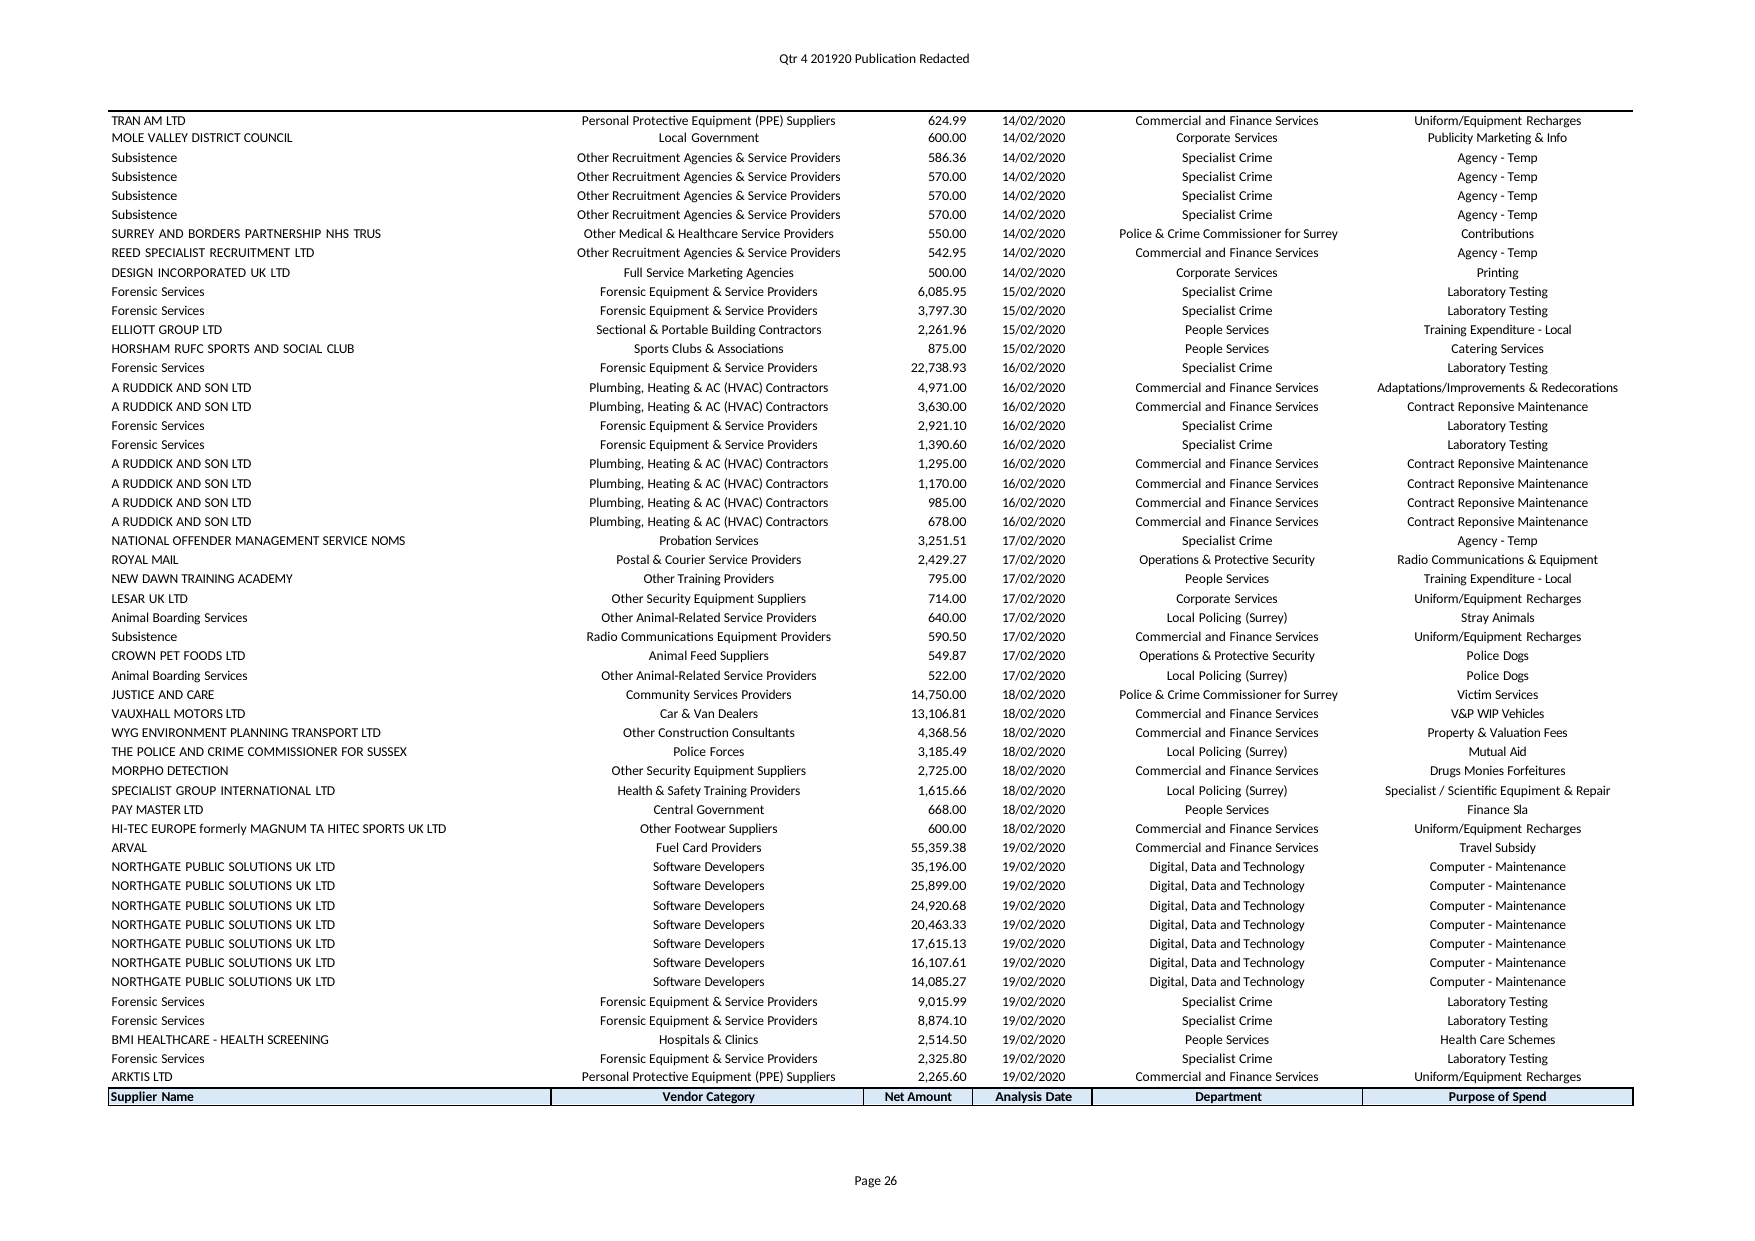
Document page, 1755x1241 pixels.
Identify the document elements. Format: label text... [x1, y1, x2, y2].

table_cell Forensic Equipment & Service Providers [551, 1011, 863, 1031]
table_cell 17/02/2020 [973, 551, 1092, 570]
table_cell Contract Reponsive Maintenance [1363, 455, 1633, 474]
table_cell Computer - Maintenance [1363, 915, 1633, 934]
table_cell Other Security Equipment Suppliers [551, 762, 863, 781]
table_cell 3,251.51 [864, 532, 973, 551]
table_cell 1,170.00 [864, 474, 973, 493]
table_cell Laboratory Testing [1363, 992, 1633, 1011]
table_cell Commercial and Finance Services [1092, 474, 1362, 493]
table_cell 640.00 [864, 609, 973, 628]
table_cell Specialist Crime [1092, 417, 1362, 436]
table_cell Specialist Crime [1092, 992, 1362, 1011]
table_cell Software Developers [551, 896, 863, 915]
table_cell 17/02/2020 [973, 666, 1092, 685]
table_cell 570.00 [864, 187, 973, 206]
table_cell Local Policing (Surrey) [1092, 781, 1362, 800]
table_cell 500.00 [864, 263, 973, 282]
table_cell 35,196.00 [864, 858, 973, 877]
table_cell Other Recruitment Agencies & Service Providers [551, 206, 863, 225]
table_cell 570.00 [864, 168, 973, 187]
table_cell Computer - Maintenance [1363, 877, 1633, 896]
table_cell Personal Protective Equipment (PPE) Suppliers [551, 112, 863, 129]
table_cell ARKTIS LTD [108, 1069, 551, 1087]
table_cell 18/02/2020 [973, 781, 1092, 800]
table_cell People Services [1092, 321, 1362, 340]
table_cell Hospitals & Clinics [551, 1031, 863, 1050]
table_cell Radio Communications Equipment Providers [551, 628, 863, 647]
table_cell 19/02/2020 [973, 1050, 1092, 1069]
table_cell Police Dogs [1363, 666, 1633, 685]
table_cell Travel Subsidy [1363, 839, 1633, 858]
table_cell 16/02/2020 [973, 494, 1092, 513]
table_cell 16/02/2020 [973, 417, 1092, 436]
table_cell Finance Sla [1363, 800, 1633, 819]
table_cell Operations & Protective Security [1092, 647, 1362, 666]
table_cell 17/02/2020 [973, 532, 1092, 551]
table_cell Contract Reponsive Maintenance [1363, 474, 1633, 493]
table_cell NORTHGATE PUBLIC SOLUTIONS UK LTD [108, 973, 551, 992]
table_cell Forensic Equipment & Service Providers [551, 992, 863, 1011]
table_cell Commercial and Finance Services [1092, 455, 1362, 474]
table_cell 14/02/2020 [973, 112, 1092, 129]
table_cell MORPHO DETECTION [108, 762, 551, 781]
table_cell Digital, Data and Technology [1092, 877, 1362, 896]
table_cell NORTHGATE PUBLIC SOLUTIONS UK LTD [108, 896, 551, 915]
table_cell ARVAL [108, 839, 551, 858]
table_cell Catering Services [1363, 340, 1633, 359]
table_cell MOLE VALLEY DISTRICT COUNCIL [108, 129, 551, 148]
table_cell A RUDDICK AND SON LTD [108, 494, 551, 513]
table_cell Other Recruitment Agencies & Service Providers [551, 244, 863, 263]
table_cell 2,429.27 [864, 551, 973, 570]
table_cell Specialist Crime [1092, 436, 1362, 455]
table_header Supplier Name [109, 1089, 550, 1104]
table_cell Specialist Crime [1092, 359, 1362, 378]
table_cell Training Expenditure - Local [1363, 321, 1633, 340]
table_cell Specialist Crime [1092, 283, 1362, 302]
table_cell Subsistence [108, 628, 551, 647]
table_cell Other Animal-Related Service Providers [551, 609, 863, 628]
table_cell BMI HEALTHCARE - HEALTH SCREENING [108, 1031, 551, 1050]
table_cell Commercial and Finance Services [1092, 724, 1362, 743]
table_cell Police & Crime Commissioner for Surrey [1092, 225, 1362, 244]
table_cell People Services [1092, 1031, 1362, 1050]
table_cell Corporate Services [1092, 263, 1362, 282]
table_cell Animal Boarding Services [108, 609, 551, 628]
table_cell Forensic Services [108, 1011, 551, 1031]
table_cell 542.95 [864, 244, 973, 263]
table_cell 16,107.61 [864, 954, 973, 973]
table_cell 17/02/2020 [973, 647, 1092, 666]
table_cell Uniform/Equipment Recharges [1363, 589, 1633, 608]
table_cell 14,750.00 [864, 685, 973, 704]
table_cell Plumbing, Heating & AC (HVAC) Contractors [551, 398, 863, 417]
table_cell 3,630.00 [864, 398, 973, 417]
table_cell Central Government [551, 800, 863, 819]
table_cell Other Recruitment Agencies & Service Providers [551, 187, 863, 206]
table_cell Plumbing, Heating & AC (HVAC) Contractors [551, 513, 863, 532]
table_cell 14/02/2020 [973, 225, 1092, 244]
table_cell 15/02/2020 [973, 321, 1092, 340]
table_cell Corporate Services [1092, 589, 1362, 608]
table_cell A RUDDICK AND SON LTD [108, 455, 551, 474]
table_cell Computer - Maintenance [1363, 896, 1633, 915]
table_cell 16/02/2020 [973, 359, 1092, 378]
table_cell Specialist Crime [1092, 302, 1362, 321]
table_cell Forensic Services [108, 283, 551, 302]
table_cell Commercial and Finance Services [1092, 762, 1362, 781]
table_cell 16/02/2020 [973, 455, 1092, 474]
table_cell Other Construction Consultants [551, 724, 863, 743]
table_cell 18/02/2020 [973, 762, 1092, 781]
table_cell 14,085.27 [864, 973, 973, 992]
table_cell PAY MASTER LTD [108, 800, 551, 819]
table_cell TRAN AM LTD [108, 112, 551, 129]
table_header Purpose of Spend [1363, 1089, 1632, 1104]
table_cell ROYAL MAIL [108, 551, 551, 570]
table_cell 624.99 [864, 112, 973, 129]
table_cell 19/02/2020 [973, 935, 1092, 954]
table_cell Personal Protective Equipment (PPE) Suppliers [551, 1069, 863, 1087]
table_cell Digital, Data and Technology [1092, 858, 1362, 877]
table_cell 19/02/2020 [973, 896, 1092, 915]
table_cell People Services [1092, 340, 1362, 359]
table_cell 17/02/2020 [973, 570, 1092, 589]
table_cell 590.50 [864, 628, 973, 647]
table_cell 6,085.95 [864, 283, 973, 302]
table_cell Operations & Protective Security [1092, 551, 1362, 570]
table_cell Police & Crime Commissioner for Surrey [1092, 685, 1362, 704]
table_cell LESAR UK LTD [108, 589, 551, 608]
table_cell 985.00 [864, 494, 973, 513]
table_cell 9,015.99 [864, 992, 973, 1011]
table_header Analysis Date [973, 1089, 1091, 1104]
table_cell HORSHAM RUFC SPORTS AND SOCIAL CLUB [108, 340, 551, 359]
table_cell 586.36 [864, 148, 973, 167]
table_cell 2,261.96 [864, 321, 973, 340]
table_cell Laboratory Testing [1363, 359, 1633, 378]
table_cell Digital, Data and Technology [1092, 896, 1362, 915]
table_cell 2,514.50 [864, 1031, 973, 1050]
table_cell Local Policing (Surrey) [1092, 743, 1362, 762]
table_cell 600.00 [864, 129, 973, 148]
table_cell Software Developers [551, 877, 863, 896]
table_cell 13,106.81 [864, 705, 973, 724]
table_cell Software Developers [551, 935, 863, 954]
table_cell Forensic Equipment & Service Providers [551, 302, 863, 321]
table_cell NORTHGATE PUBLIC SOLUTIONS UK LTD [108, 858, 551, 877]
table_cell Computer - Maintenance [1363, 954, 1633, 973]
table_cell 17/02/2020 [973, 628, 1092, 647]
table_cell Digital, Data and Technology [1092, 935, 1362, 954]
table_cell Digital, Data and Technology [1092, 973, 1362, 992]
table_cell 17/02/2020 [973, 589, 1092, 608]
table_cell Training Expenditure - Local [1363, 570, 1633, 589]
table_cell Radio Communications & Equipment [1363, 551, 1633, 570]
table_cell 15/02/2020 [973, 302, 1092, 321]
table_cell Sectional & Portable Building Contractors [551, 321, 863, 340]
table_cell 550.00 [864, 225, 973, 244]
table_cell 714.00 [864, 589, 973, 608]
table_cell Victim Services [1363, 685, 1633, 704]
table_cell 16/02/2020 [973, 436, 1092, 455]
table_cell Subsistence [108, 206, 551, 225]
table_cell Plumbing, Heating & AC (HVAC) Contractors [551, 494, 863, 513]
table_cell Agency - Temp [1363, 148, 1633, 167]
table_cell 8,874.10 [864, 1011, 973, 1031]
table_cell Commercial and Finance Services [1092, 494, 1362, 513]
table_cell Police Dogs [1363, 647, 1633, 666]
table_cell Other Security Equipment Suppliers [551, 589, 863, 608]
table_cell Postal & Courier Service Providers [551, 551, 863, 570]
table_cell 22,738.93 [864, 359, 973, 378]
table_cell Software Developers [551, 858, 863, 877]
table_cell Specialist / Scientific Equpiment & Repair [1363, 781, 1633, 800]
table_cell Contract Reponsive Maintenance [1363, 513, 1633, 532]
table_cell Commercial and Finance Services [1092, 1069, 1362, 1087]
table_cell Health Care Schemes [1363, 1031, 1633, 1050]
table_cell SURREY AND BORDERS PARTNERSHIP NHS TRUS [108, 225, 551, 244]
table_cell 600.00 [864, 820, 973, 839]
table_cell 14/02/2020 [973, 168, 1092, 187]
table_cell 20,463.33 [864, 915, 973, 934]
table_cell Specialist Crime [1092, 532, 1362, 551]
table_cell Commercial and Finance Services [1092, 705, 1362, 724]
table_cell 1,390.60 [864, 436, 973, 455]
table_cell Corporate Services [1092, 129, 1362, 148]
table_cell Forensic Services [108, 359, 551, 378]
table_cell Uniform/Equipment Recharges [1363, 112, 1633, 129]
table_cell 19/02/2020 [973, 954, 1092, 973]
table_cell 4,368.56 [864, 724, 973, 743]
table_cell NORTHGATE PUBLIC SOLUTIONS UK LTD [108, 935, 551, 954]
table_cell Forensic Services [108, 992, 551, 1011]
table_cell 875.00 [864, 340, 973, 359]
table_cell 18/02/2020 [973, 800, 1092, 819]
table_cell 17,615.13 [864, 935, 973, 954]
table_cell 15/02/2020 [973, 283, 1092, 302]
table_cell Commercial and Finance Services [1092, 378, 1362, 397]
table_cell Animal Feed Suppliers [551, 647, 863, 666]
table_cell HI-TEC EUROPE formerly MAGNUM TA HITEC SPORTS UK LTD [108, 820, 551, 839]
table_cell Software Developers [551, 915, 863, 934]
table_cell Other Training Providers [551, 570, 863, 589]
table_cell People Services [1092, 800, 1362, 819]
table_cell Adaptations/Improvements & Redecorations [1363, 378, 1633, 397]
table_cell Local Government [551, 129, 863, 148]
table_cell Other Recruitment Agencies & Service Providers [551, 168, 863, 187]
table_cell 1,295.00 [864, 455, 973, 474]
table_cell ELLIOTT GROUP LTD [108, 321, 551, 340]
table_cell Mutual Aid [1363, 743, 1633, 762]
table_cell Full Service Marketing Agencies [551, 263, 863, 282]
table_cell 19/02/2020 [973, 915, 1092, 934]
table_cell Forensic Services [108, 417, 551, 436]
table_cell Agency - Temp [1363, 206, 1633, 225]
table_cell Commercial and Finance Services [1092, 628, 1362, 647]
table_cell Property & Valuation Fees [1363, 724, 1633, 743]
table_cell 18/02/2020 [973, 743, 1092, 762]
table_cell Other Medical & Healthcare Service Providers [551, 225, 863, 244]
table_cell Laboratory Testing [1363, 283, 1633, 302]
table_cell Specialist Crime [1092, 148, 1362, 167]
table_cell Contract Reponsive Maintenance [1363, 398, 1633, 417]
table_cell Laboratory Testing [1363, 1050, 1633, 1069]
table_cell Agency - Temp [1363, 187, 1633, 206]
table_cell Plumbing, Heating & AC (HVAC) Contractors [551, 378, 863, 397]
table_cell Other Recruitment Agencies & Service Providers [551, 148, 863, 167]
table_cell 19/02/2020 [973, 973, 1092, 992]
table_cell Subsistence [108, 187, 551, 206]
table_cell 19/02/2020 [973, 1069, 1092, 1087]
table_cell Laboratory Testing [1363, 436, 1633, 455]
table_cell A RUDDICK AND SON LTD [108, 513, 551, 532]
table_cell Commercial and Finance Services [1092, 244, 1362, 263]
table_cell Contract Reponsive Maintenance [1363, 494, 1633, 513]
table_cell Drugs Monies Forfeitures [1363, 762, 1633, 781]
table_cell Specialist Crime [1092, 187, 1362, 206]
table_cell 3,185.49 [864, 743, 973, 762]
table_cell People Services [1092, 570, 1362, 589]
table_cell 14/02/2020 [973, 148, 1092, 167]
table_cell Digital, Data and Technology [1092, 954, 1362, 973]
table_header Department [1093, 1089, 1362, 1104]
table_cell Digital, Data and Technology [1092, 915, 1362, 934]
table_cell 16/02/2020 [973, 398, 1092, 417]
table_cell Forensic Services [108, 1050, 551, 1069]
table_cell Community Services Providers [551, 685, 863, 704]
table_cell Uniform/Equipment Recharges [1363, 820, 1633, 839]
table_cell Printing [1363, 263, 1633, 282]
table_cell Specialist Crime [1092, 168, 1362, 187]
table_cell Other Footwear Suppliers [551, 820, 863, 839]
table_cell Publicity Marketing & Info [1363, 129, 1633, 148]
table_cell 18/02/2020 [973, 705, 1092, 724]
table_cell Specialist Crime [1092, 206, 1362, 225]
table_cell 549.87 [864, 647, 973, 666]
table_cell Health & Safety Training Providers [551, 781, 863, 800]
table_cell Police Forces [551, 743, 863, 762]
table_cell Computer - Maintenance [1363, 973, 1633, 992]
table_cell Subsistence [108, 168, 551, 187]
table_cell Laboratory Testing [1363, 1011, 1633, 1031]
table_cell 795.00 [864, 570, 973, 589]
table_cell VAUXHALL MOTORS LTD [108, 705, 551, 724]
table_cell NEW DAWN TRAINING ACADEMY [108, 570, 551, 589]
table_cell 19/02/2020 [973, 992, 1092, 1011]
table_cell 14/02/2020 [973, 129, 1092, 148]
table_cell Subsistence [108, 148, 551, 167]
table_cell Animal Boarding Services [108, 666, 551, 685]
table_cell Computer - Maintenance [1363, 935, 1633, 954]
table_cell Commercial and Finance Services [1092, 513, 1362, 532]
table_cell 1,615.66 [864, 781, 973, 800]
table_cell 19/02/2020 [973, 858, 1092, 877]
table_cell Commercial and Finance Services [1092, 839, 1362, 858]
table_cell V&P WIP Vehicles [1363, 705, 1633, 724]
table_cell Contributions [1363, 225, 1633, 244]
table_cell Commercial and Finance Services [1092, 820, 1362, 839]
table_cell A RUDDICK AND SON LTD [108, 398, 551, 417]
table_cell 3,797.30 [864, 302, 973, 321]
table_cell Plumbing, Heating & AC (HVAC) Contractors [551, 455, 863, 474]
table_cell Car & Van Dealers [551, 705, 863, 724]
table_cell 17/02/2020 [973, 609, 1092, 628]
table_cell 19/02/2020 [973, 1031, 1092, 1050]
table_cell 19/02/2020 [973, 839, 1092, 858]
table_cell Forensic Services [108, 436, 551, 455]
table_cell NORTHGATE PUBLIC SOLUTIONS UK LTD [108, 915, 551, 934]
table_cell Forensic Equipment & Service Providers [551, 359, 863, 378]
table_cell Other Animal-Related Service Providers [551, 666, 863, 685]
table_cell 14/02/2020 [973, 187, 1092, 206]
table_cell 19/02/2020 [973, 1011, 1092, 1031]
table_cell 25,899.00 [864, 877, 973, 896]
table_cell Probation Services [551, 532, 863, 551]
table_cell Uniform/Equipment Recharges [1363, 628, 1633, 647]
table_cell CROWN PET FOODS LTD [108, 647, 551, 666]
table_cell Laboratory Testing [1363, 417, 1633, 436]
table_cell NORTHGATE PUBLIC SOLUTIONS UK LTD [108, 954, 551, 973]
table_header Vendor Category [552, 1089, 863, 1104]
table_cell 668.00 [864, 800, 973, 819]
table_cell Forensic Services [108, 302, 551, 321]
table_cell Computer - Maintenance [1363, 858, 1633, 877]
table_cell Agency - Temp [1363, 168, 1633, 187]
table_cell Software Developers [551, 973, 863, 992]
table_cell 19/02/2020 [973, 877, 1092, 896]
table_cell Forensic Equipment & Service Providers [551, 283, 863, 302]
table_cell Agency - Temp [1363, 244, 1633, 263]
table_cell Plumbing, Heating & AC (HVAC) Contractors [551, 474, 863, 493]
table_cell 15/02/2020 [973, 340, 1092, 359]
table_cell Local Policing (Surrey) [1092, 666, 1362, 685]
table_cell Commercial and Finance Services [1092, 398, 1362, 417]
table_cell A RUDDICK AND SON LTD [108, 378, 551, 397]
table_cell JUSTICE AND CARE [108, 685, 551, 704]
table_cell 55,359.38 [864, 839, 973, 858]
table_cell 16/02/2020 [973, 378, 1092, 397]
table_cell 16/02/2020 [973, 474, 1092, 493]
table_cell 18/02/2020 [973, 820, 1092, 839]
table_cell 18/02/2020 [973, 685, 1092, 704]
table_cell 570.00 [864, 206, 973, 225]
table_cell 2,265.60 [864, 1069, 973, 1087]
table_cell Agency - Temp [1363, 532, 1633, 551]
table_cell Laboratory Testing [1363, 302, 1633, 321]
table_cell Fuel Card Providers [551, 839, 863, 858]
table_cell 14/02/2020 [973, 263, 1092, 282]
table_cell 16/02/2020 [973, 513, 1092, 532]
table_cell 522.00 [864, 666, 973, 685]
table_cell 14/02/2020 [973, 244, 1092, 263]
table_cell Sports Clubs & Associations [551, 340, 863, 359]
table_cell Forensic Equipment & Service Providers [551, 417, 863, 436]
table_cell Specialist Crime [1092, 1050, 1362, 1069]
table_cell NORTHGATE PUBLIC SOLUTIONS UK LTD [108, 877, 551, 896]
table_cell Uniform/Equipment Recharges [1363, 1069, 1633, 1087]
table_cell DESIGN INCORPORATED UK LTD [108, 263, 551, 282]
table_cell 2,325.80 [864, 1050, 973, 1069]
table_cell Specialist Crime [1092, 1011, 1362, 1031]
table_cell 14/02/2020 [973, 206, 1092, 225]
table_header Net Amount [864, 1089, 972, 1104]
table_cell 2,725.00 [864, 762, 973, 781]
table_cell WYG ENVIRONMENT PLANNING TRANSPORT LTD [108, 724, 551, 743]
table_cell Local Policing (Surrey) [1092, 609, 1362, 628]
table_cell Software Developers [551, 954, 863, 973]
table_cell 4,971.00 [864, 378, 973, 397]
table_cell Stray Animals [1363, 609, 1633, 628]
table_cell 24,920.68 [864, 896, 973, 915]
table_cell Forensic Equipment & Service Providers [551, 436, 863, 455]
table_cell A RUDDICK AND SON LTD [108, 474, 551, 493]
table_cell Forensic Equipment & Service Providers [551, 1050, 863, 1069]
table_cell THE POLICE AND CRIME COMMISSIONER FOR SUSSEX [108, 743, 551, 762]
table_cell SPECIALIST GROUP INTERNATIONAL LTD [108, 781, 551, 800]
table_cell 2,921.10 [864, 417, 973, 436]
table_cell REED SPECIALIST RECRUITMENT LTD [108, 244, 551, 263]
table_cell 678.00 [864, 513, 973, 532]
table_cell Commercial and Finance Services [1092, 112, 1362, 129]
table_cell NATIONAL OFFENDER MANAGEMENT SERVICE NOMS [108, 532, 551, 551]
table_cell 18/02/2020 [973, 724, 1092, 743]
